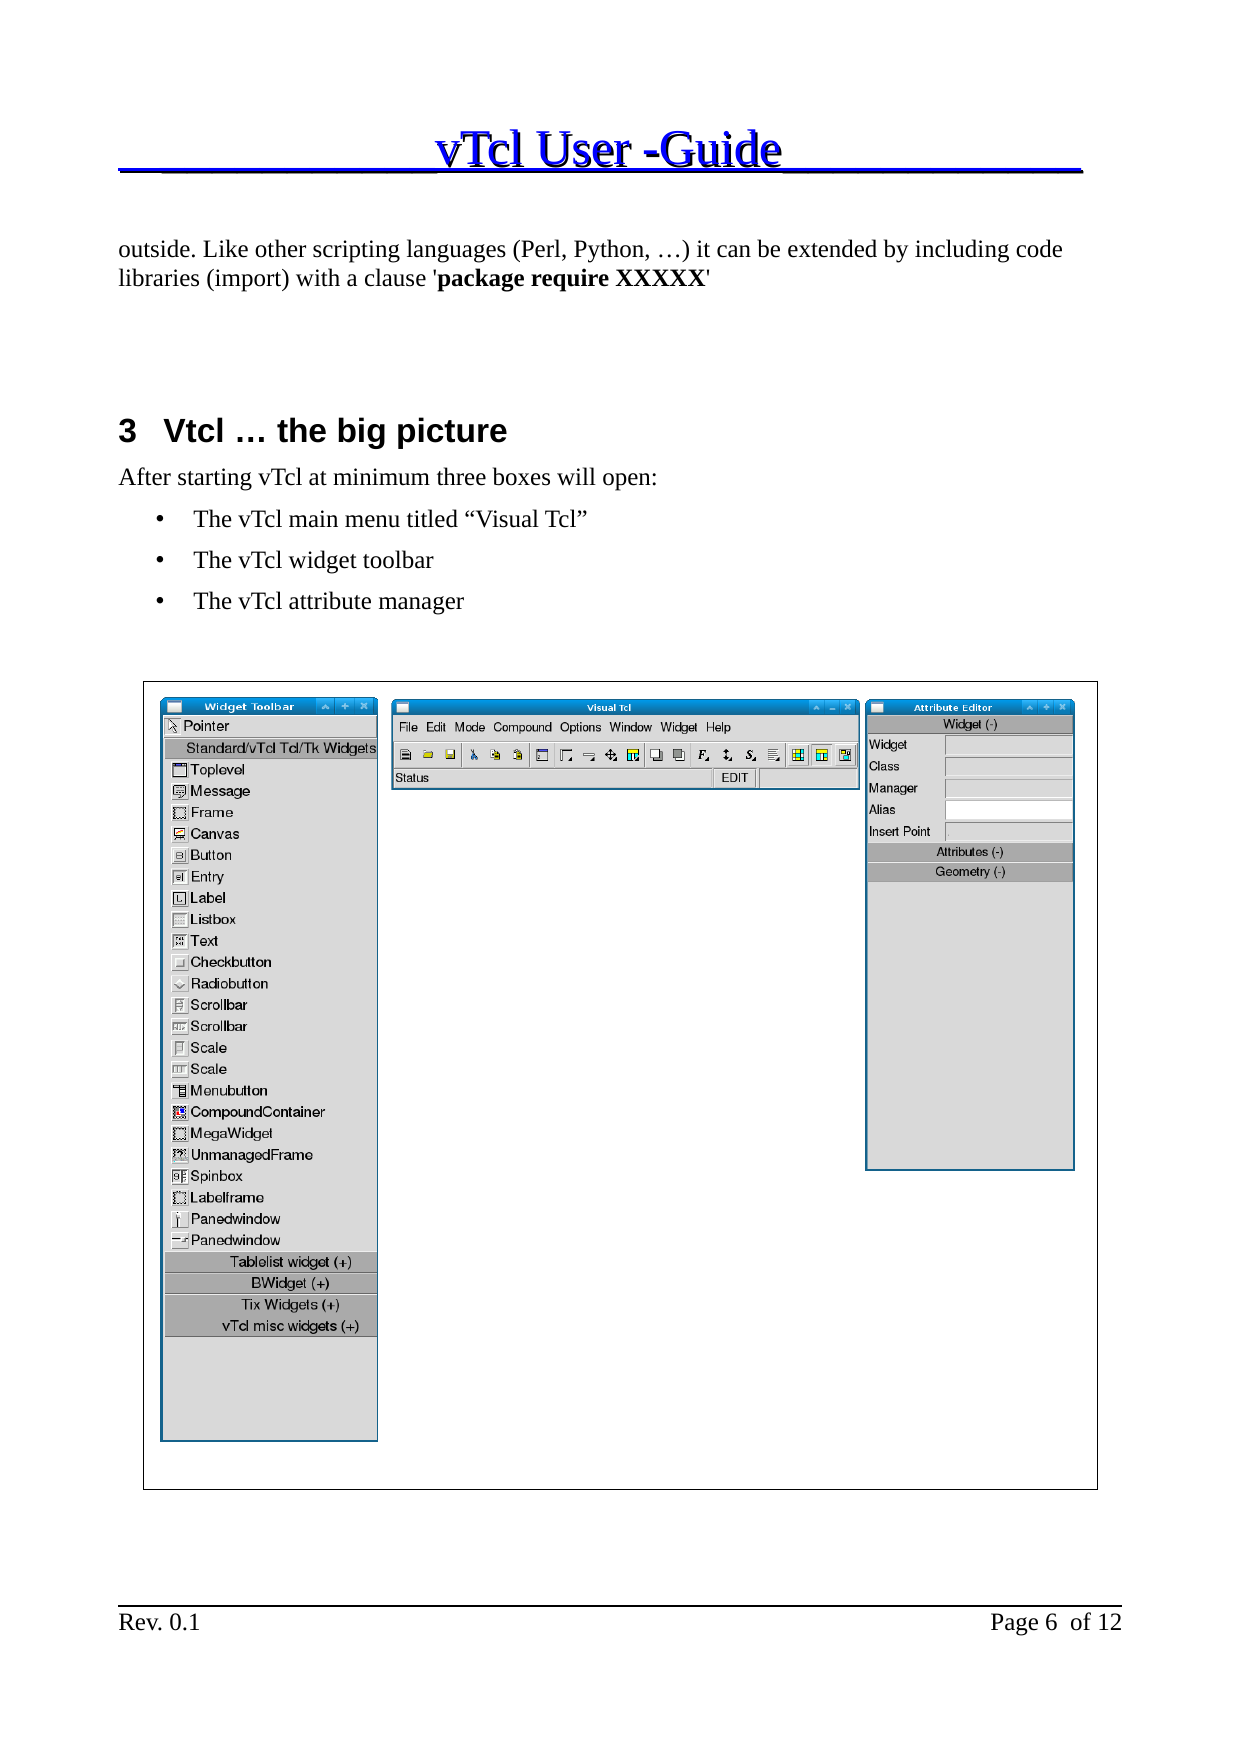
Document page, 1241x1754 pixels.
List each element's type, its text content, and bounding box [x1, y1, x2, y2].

list The vTcl main menu titled “Visual Tcl” [156, 504, 1122, 532]
text After starting vTcl at minimum three boxes will open: [118, 462, 1122, 491]
picture [391, 702, 860, 790]
picture [865, 702, 1075, 1171]
picture [160, 701, 378, 1442]
text outside. Like other scripting languages (Perl, Python, …) it can be extended by including code libraries (import) with a clause 'package require XXXXX' [118, 234, 1122, 291]
subtitle Vtcl … the big picture [118, 411, 1122, 450]
list The vTcl attribute manager [156, 586, 1122, 615]
list The vTcl widget toolbar [156, 545, 1122, 574]
picture [317, 697, 334, 708]
picture [810, 699, 855, 709]
picture [1023, 699, 1069, 709]
picture [336, 697, 373, 708]
